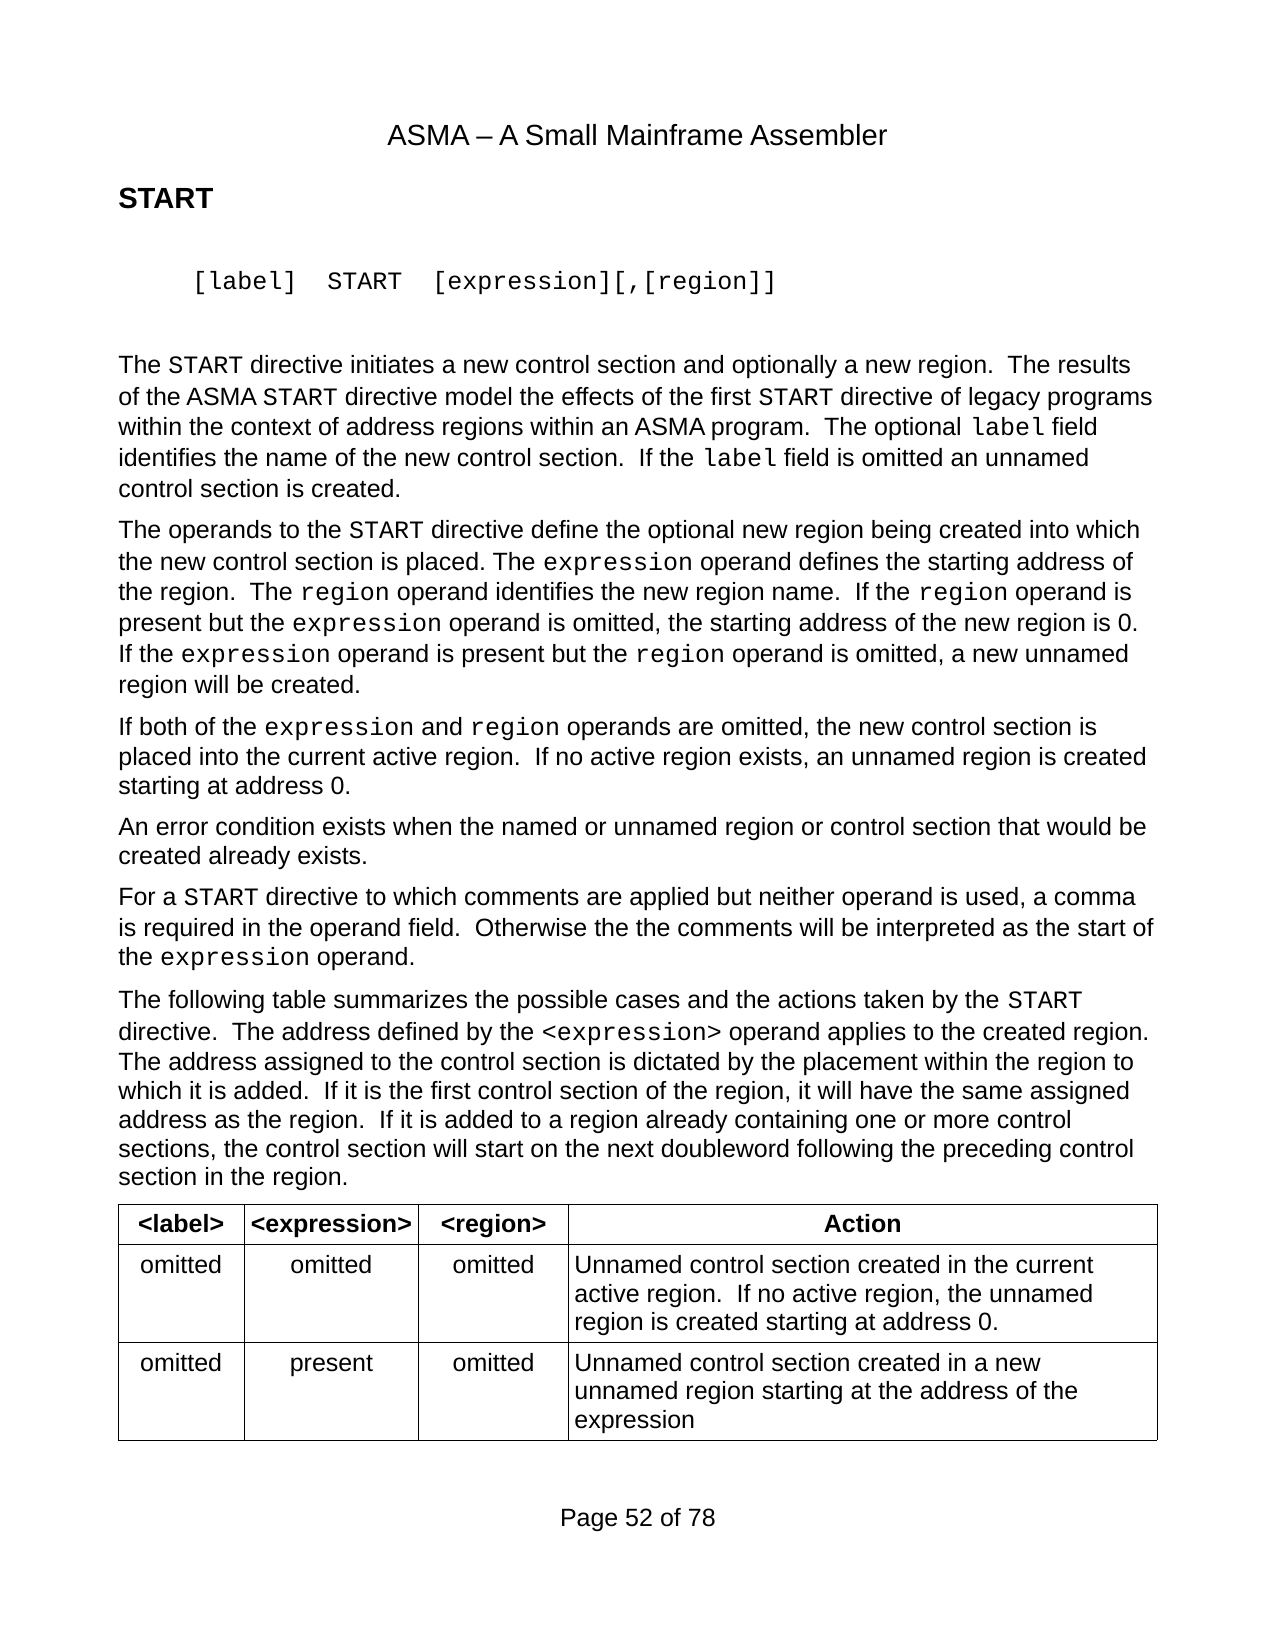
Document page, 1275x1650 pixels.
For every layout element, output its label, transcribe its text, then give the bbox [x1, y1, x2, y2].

subtitle START [118, 181, 1157, 215]
table_cell omitted [419, 1343, 568, 1439]
text The operands to the START directive define the optional new region being created into which the new control section is placed. The expression operand defines the starting address of the region. The region operand identifies the new region name. If the region operand is present but the expression operand is omitted, the starting address of the new region is 0. If the expression operand is present but the region operand is omitted, a new unnamed region will be created. [118, 516, 1157, 699]
table_header Action [569, 1205, 1157, 1244]
text An error condition exists when the named or unnamed region or control section that would be created already exists. [118, 812, 1157, 870]
text The following table summarizes the possible cases and the actions taken by the START directive. The address defined by the <expression> operand applies to the created region. The address assigned to the control section is dictated by the placement within the region to which it is added. If it is the first control section of the region, it will have the same assigned address as the region. If it is added to a region already containing one or more control sections, the control section will start on the next doubleword following the preceding control section in the region. [118, 986, 1157, 1191]
table_cell omitted [119, 1343, 244, 1439]
text The START directive initiates a new control section and optionally a new region. The results of the ASMA START directive model the effects of the first START directive of legacy programs within the context of address regions within an ASMA program. The optional label field identifies the name of the new control section. If the label field is omitted an unnamed control section is created. [118, 351, 1157, 503]
text If both of the expression and region operands are omitted, the new control section is placed into the current active region. If no active region exists, an unnamed region is created starting at address 0. [118, 711, 1157, 800]
text [label] START [expression][,[region]] [192, 268, 1157, 297]
table_cell Unnamed control section created in the current active region. If no active region, the unnamed region is created starting at address 0. [569, 1245, 1157, 1342]
table_cell Unnamed control section created in a new unnamed region starting at the address of the expression [569, 1343, 1157, 1439]
table_cell omitted [119, 1245, 244, 1342]
table_cell omitted [419, 1245, 568, 1342]
table_cell present [245, 1343, 418, 1439]
table_header <label> [119, 1205, 244, 1244]
table_header <expression> [245, 1205, 418, 1244]
text For a START directive to which comments are applied but neither operand is used, a comma is required in the operand field. Otherwise the the comments will be interpreted as the start of the expression operand. [118, 882, 1157, 973]
table_header <region> [419, 1205, 568, 1244]
table_cell omitted [245, 1245, 418, 1342]
